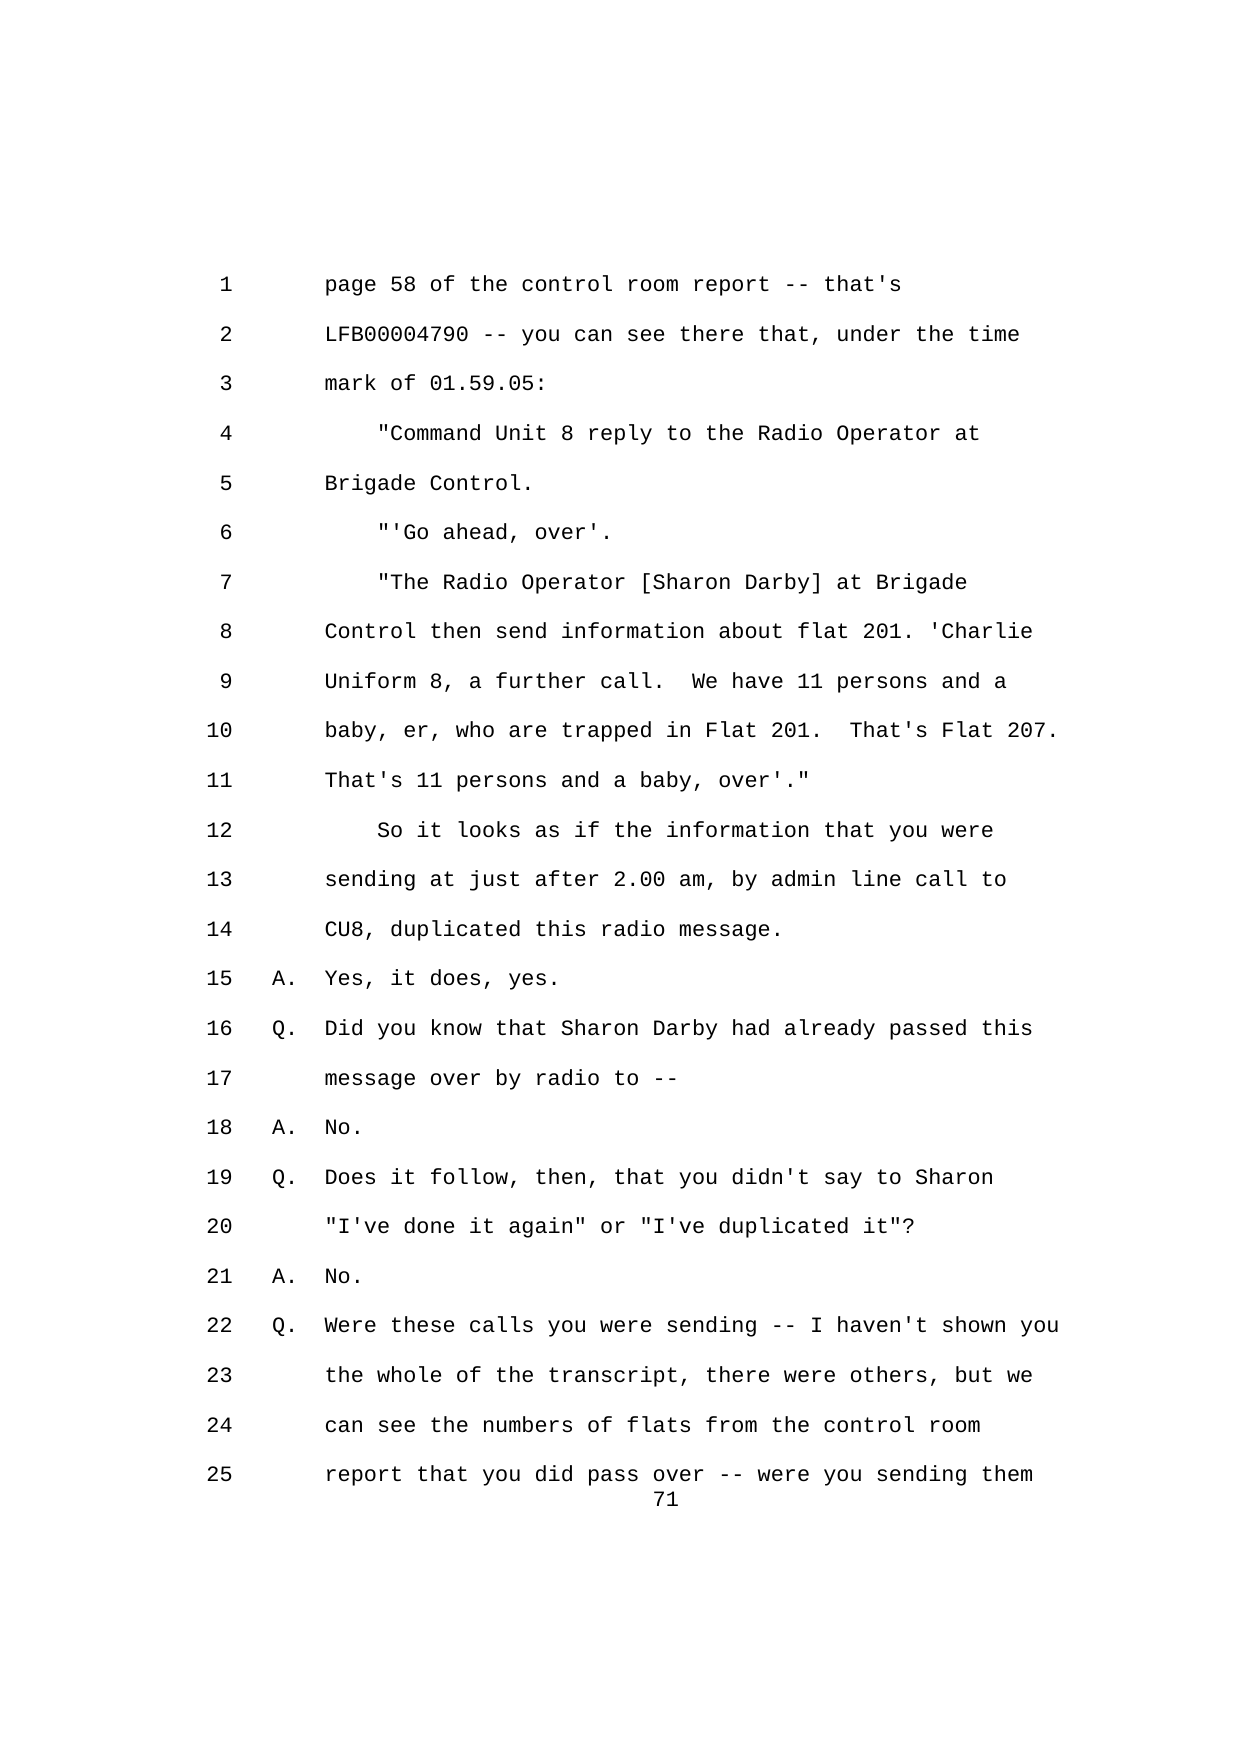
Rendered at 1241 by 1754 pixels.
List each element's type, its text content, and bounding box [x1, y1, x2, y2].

text 1 page 58 of the control room report -- that's [75, 273, 1165, 298]
text 11 That's 11 persons and a baby, over'." [75, 769, 1165, 794]
text 2 LFB00004790 -- you can see there that, under the time [75, 323, 1165, 348]
text 18 A. No. [75, 1116, 1165, 1141]
text 13 sending at just after 2.00 am, by admin line call to [75, 868, 1165, 893]
text 22 Q. Were these calls you were sending -- I haven't shown you [75, 1314, 1165, 1339]
text 23 the whole of the transcript, there were others, but we [75, 1364, 1165, 1389]
text 71 [75, 1488, 1165, 1513]
text 8 Control then send information about flat 201. 'Charlie [75, 620, 1165, 645]
text 4 "Command Unit 8 reply to the Radio Operator at [75, 422, 1165, 447]
text 15 A. Yes, it does, yes. [75, 967, 1165, 992]
text 14 CU8, duplicated this radio message. [75, 918, 1165, 943]
text 9 Uniform 8, a further call. We have 11 persons and a [75, 670, 1165, 695]
text 25 report that you did pass over -- were you sending them [75, 1463, 1165, 1488]
text 20 "I've done it again" or "I've duplicated it"? [75, 1215, 1165, 1240]
text 10 baby, er, who are trapped in Flat 201. That's Flat 207. [75, 719, 1165, 744]
text 17 message over by radio to -- [75, 1067, 1165, 1091]
text 24 can see the numbers of flats from the control room [75, 1414, 1165, 1438]
text 3 mark of 01.59.05: [75, 372, 1165, 397]
text 5 Brigade Control. [75, 472, 1165, 496]
text 21 A. No. [75, 1265, 1165, 1290]
text 7 "The Radio Operator [Sharon Darby] at Brigade [75, 571, 1165, 596]
text 19 Q. Does it follow, then, that you didn't say to Sharon [75, 1166, 1165, 1191]
text 6 "'Go ahead, over'. [75, 521, 1165, 546]
text 12 So it looks as if the information that you were [75, 819, 1165, 843]
text 16 Q. Did you know that Sharon Darby had already passed this [75, 1017, 1165, 1042]
